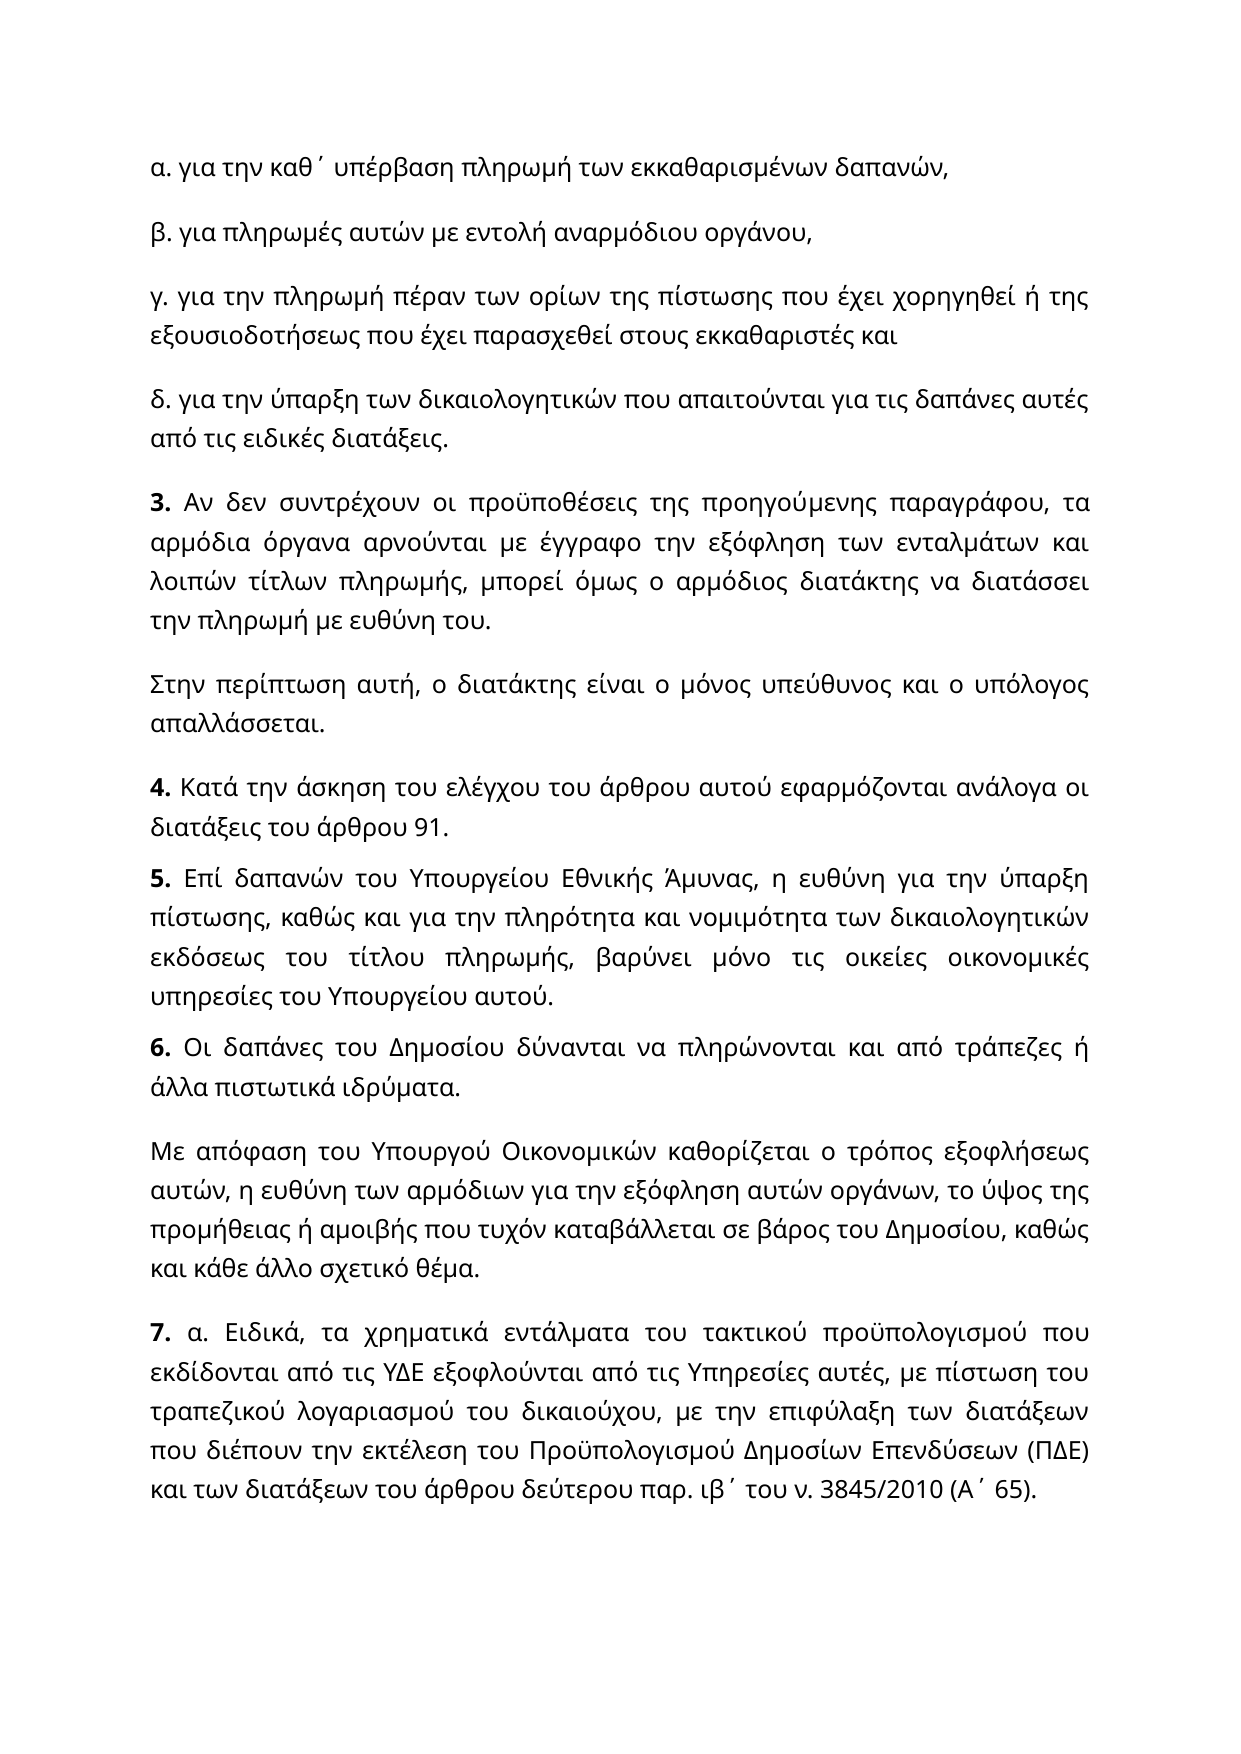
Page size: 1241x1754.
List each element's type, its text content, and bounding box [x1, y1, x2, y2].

text 4. Κατά την άσκηση του ελέγχου του άρθρου αυτού εφαρμόζονται ανάλογα οι διατάξεις του άρθρου 91. [150, 770, 1090, 843]
text 5. Επί δαπανών του Υπουργείου Εθνικής Άμυνας, η ευθύνη για την ύπαρξη πίστωσης, καθώς και για την πληρότητα και νομιμότητα των δικαιολογητικών εκδόσεως του τίτλου πληρωμής, βαρύνει μόνο τις οικείες οικονομικές υπηρεσίες του Υπουργείου αυτού. [150, 861, 1090, 1012]
text 7. α. Ειδικά, τα χρηματικά εντάλματα του τακτικού προϋπολογισμού που εκδίδονται από τις ΥΔΕ εξοφλούνται από τις Υπηρεσίες αυτές, με πίστωση του τραπεζικού λογαριασμού του δικαιούχου, με την επιφύλαξη των διατάξεων που διέπουν την εκτέλεση του Προϋπολογισμού Δημοσίων Επενδύσεων (ΠΔΕ) και των διατάξεων του άρθρου δεύτερου παρ. ιβ΄ του ν. 3845/2010 (Α΄ 65). [150, 1315, 1090, 1506]
text Στην περίπτωση αυτή, ο διατάκτης είναι ο μόνος υπεύθυνος και ο υπόλογος απαλλάσσεται. [150, 667, 1090, 740]
text Με απόφαση του Υπουργού Οικονομικών καθορίζεται ο τρόπος εξοφλήσεως αυτών, η ευθύνη των αρμόδιων για την εξόφληση αυτών οργάνων, το ύψος της προμήθειας ή αμοιβής που τυχόν καταβάλλεται σε βάρος του Δημοσίου, καθώς και κάθε άλλο σχετικό θέμα. [150, 1133, 1090, 1285]
text β. για πληρωμές αυτών με εντολή αναρμόδιου οργάνου, [150, 214, 1090, 248]
text 3. Αν δεν συντρέχουν οι προϋποθέσεις της προηγού­μενης παραγράφου, τα αρμόδια όργανα αρνούνται με έγγραφο την εξόφληση των ενταλμάτων και λοιπών τίτλων πληρωμής, μπορεί όμως ο αρμόδιος διατάκτης να διατάσσει την πληρωμή με ευθύνη του. [150, 485, 1090, 637]
text γ. για την πληρωμή πέραν των ορίων της πίστωσης που έχει χορηγηθεί ή της εξουσιοδοτήσεως που έχει παρασχεθεί στους εκκαθαριστές και [150, 278, 1090, 352]
text δ. για την ύπαρξη των δικαιολογητικών που απαιτούνται για τις δαπάνες αυτές από τις ειδικές διατάξεις. [150, 382, 1090, 455]
text α. για την καθ΄ υπέρβαση πληρωμή των εκκαθαρισμένων δαπανών, [150, 150, 1090, 184]
text 6. Οι δαπάνες του Δημοσίου δύνανται να πληρώνονται και από τράπεζες ή άλλα πιστωτικά ιδρύματα. [150, 1030, 1090, 1103]
